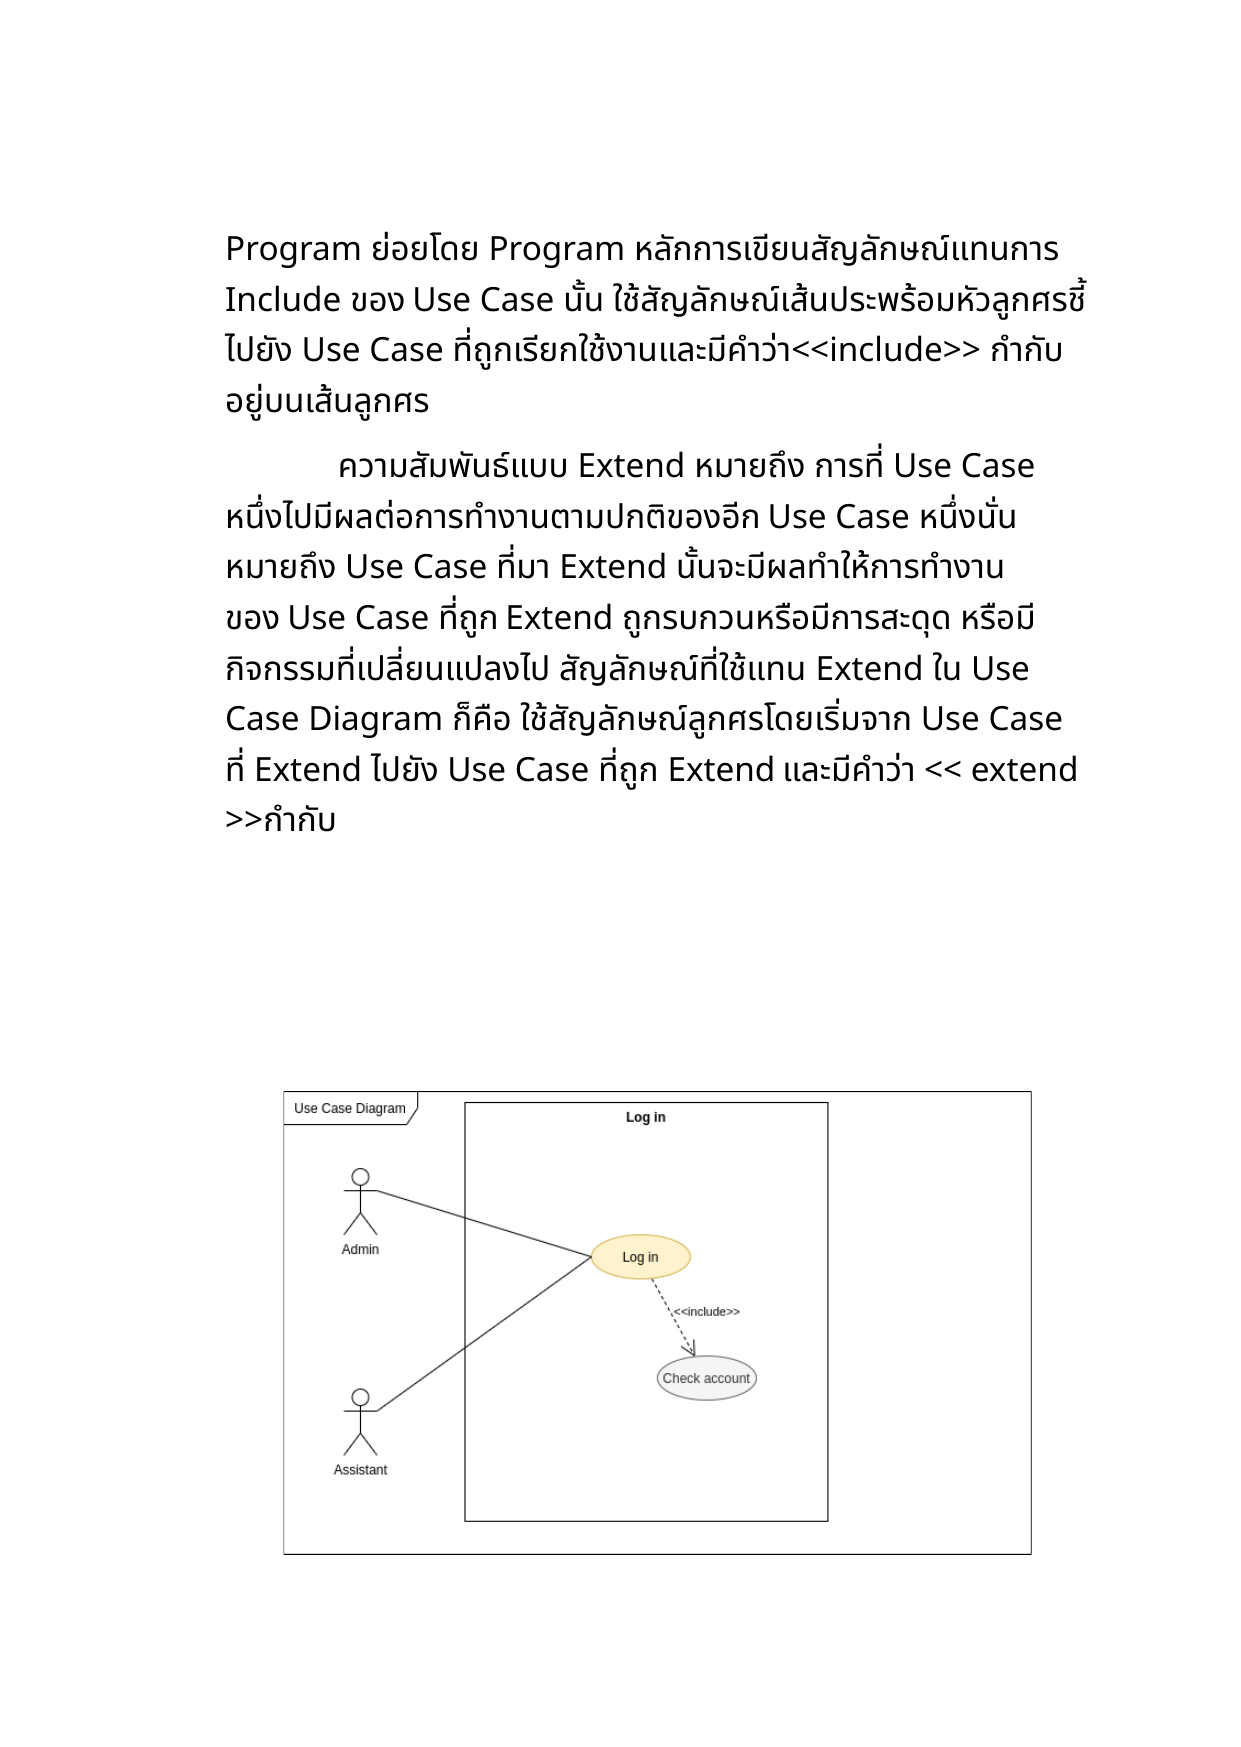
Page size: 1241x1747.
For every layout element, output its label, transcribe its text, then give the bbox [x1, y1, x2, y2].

text Program ย่อยโดย Program หลักการเขียนสัญลักษณ์แทนการ Include ของUse Case นั้น ใช้สัญลักษณ์เส้นประพร้อมหัวลูกศรชี้ไปยัง Use Case ที่ถูกเรียกใช้งานและมีคำว่า<<include>> กำกับอยู่บนเส้นลูกศร [225, 225, 1091, 427]
text ความสัมพันธ์แบบ Extend หมายถึง การที่ Use Case หนึ่งไปมีผลต่อการทำงานตามปกติของอีกUse Case หนึ่งนั่นหมายถึง Use Case ที่มา Extend นั้นจะมีผลทำให้การทำงานของUse Case ที่ถูกExtend ถูกรบกวนหรือมีการสะดุด หรือมีกิจกรรมที่เปลี่ยนแปลงไป สัญลักษณ์ที่ใช้แทน Extend ใน Use Case Diagram ก็คือ ใช้สัญลักษณ์ลูกศรโดยเริ่มจาก Use Case ที่ Extend ไปยัง Use Case ที่ถูก Extendและมีคำว่า << extend >>กำกับ [225, 442, 1091, 847]
picture [283, 1091, 1032, 1555]
